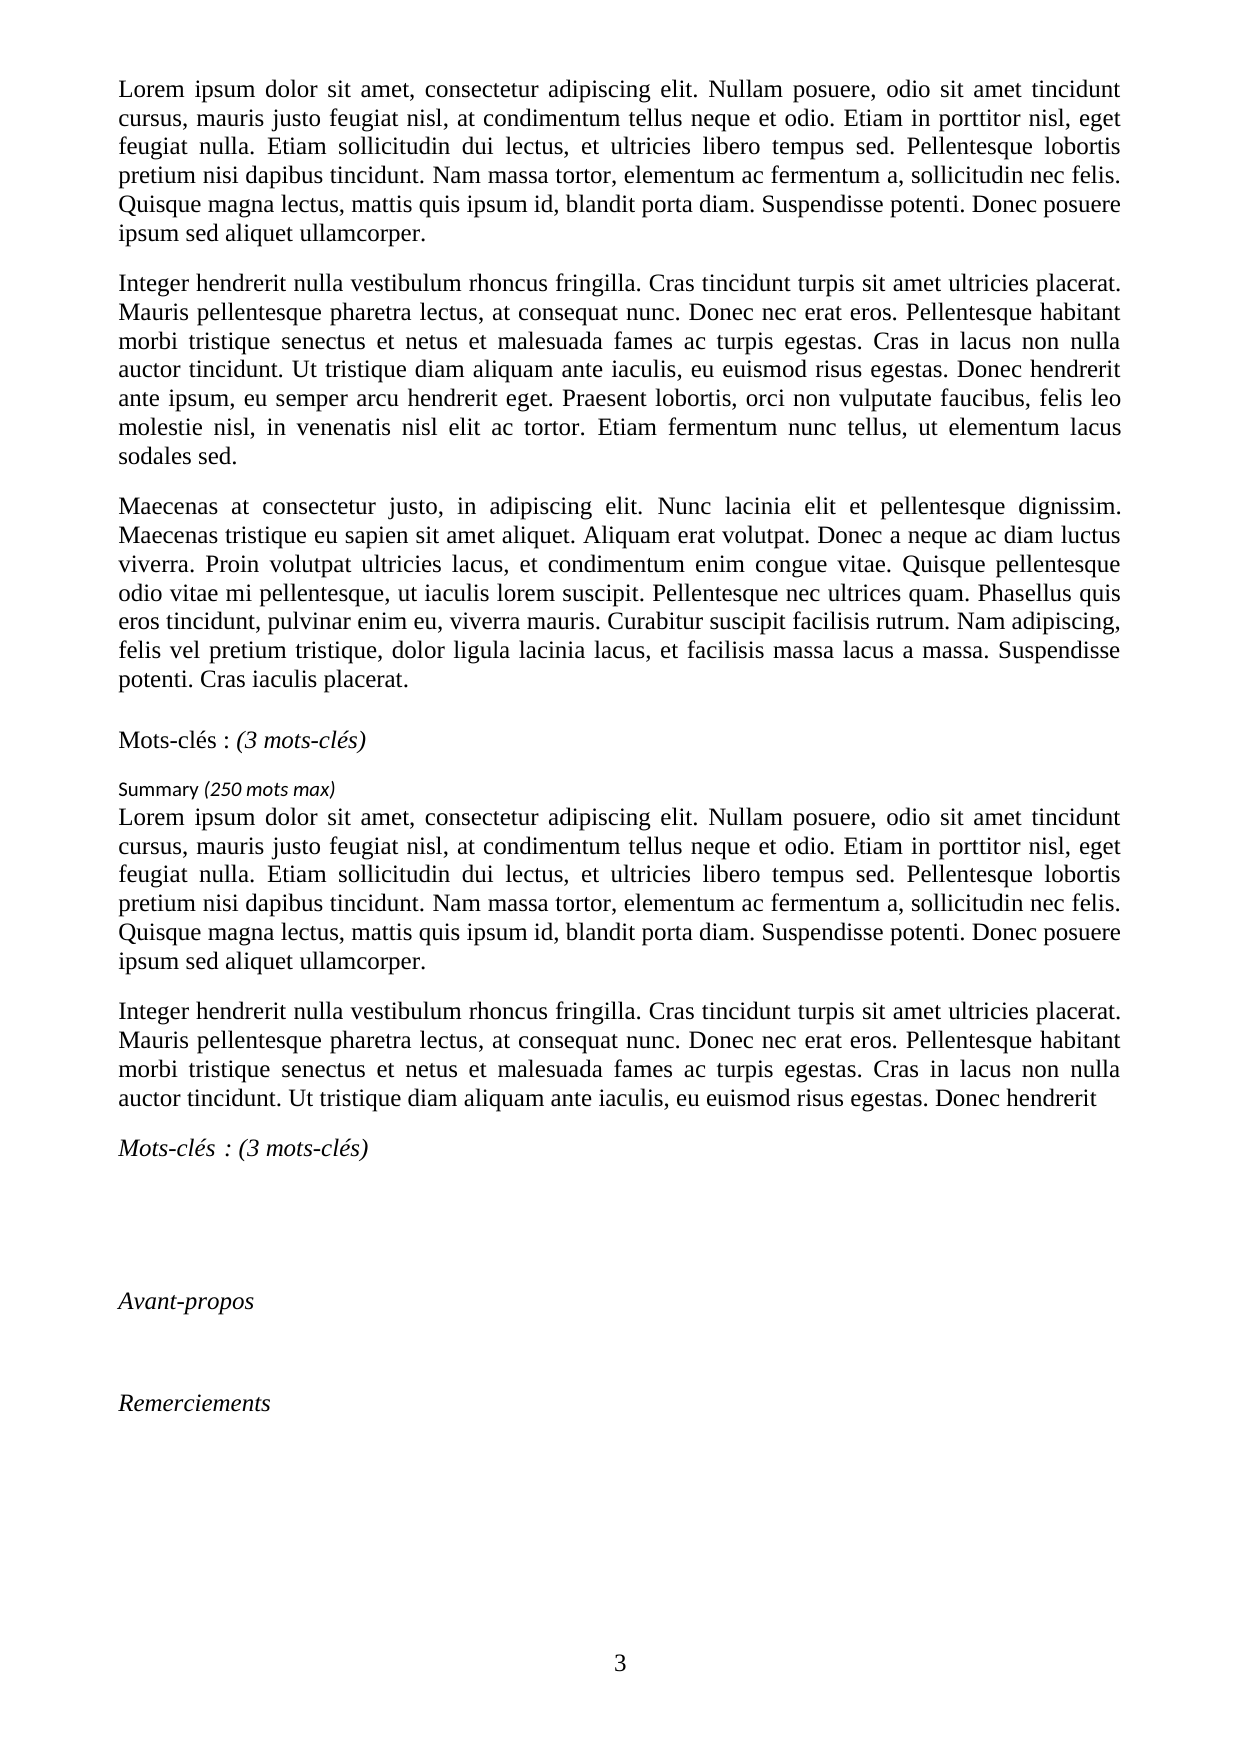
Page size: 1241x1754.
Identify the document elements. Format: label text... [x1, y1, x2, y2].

list Avant-propos [118, 1286, 1122, 1315]
text Maecenas at consectetur justo, in adipiscing elit. Nunc lacinia elit et pellentesque dignissim. Maecenas tristique eu sapien sit amet aliquet. Aliquam erat volutpat. Donec a neque ac diam luctus viverra. Proin volutpat ultricies lacus, et condimentum enim congue vitae. Quisque pellentesque odio vitae mi pellentesque, ut iaculis lorem suscipit. Pellentesque nec ultrices quam. Phasellus quis eros tincidunt, pulvinar enim eu, viverra mauris. Curabitur suscipit facilisis rutrum. Nam adipiscing, felis vel pretium tristique, dolor ligula lacinia lacus, et facilisis massa lacus a massa. Suspendisse potenti. Cras iaculis placerat. [118, 491, 1122, 693]
text Summary (250 mots max) [118, 777, 1122, 802]
list Remerciements [118, 1388, 1122, 1417]
list Mots-clés : (3 mots-clés) [118, 1133, 1122, 1162]
text Lorem ipsum dolor sit amet, consectetur adipiscing elit. Nullam posuere, odio sit amet tincidunt cursus, mauris justo feugiat nisl, at condimentum tellus neque et odio. Etiam in porttitor nisl, eget feugiat nulla. Etiam sollicitudin dui lectus, et ultricies libero tempus sed. Pellentesque lobortis pretium nisi dapibus tincidunt. Nam massa tortor, elementum ac fermentum a, sollicitudin nec felis. Quisque magna lectus, mattis quis ipsum id, blandit porta diam. Suspendisse potenti. Donec posuere ipsum sed aliquet ullamcorper. [118, 74, 1122, 246]
text Integer hendrerit nulla vestibulum rhoncus fringilla. Cras tincidunt turpis sit amet ultricies placerat. Mauris pellentesque pharetra lectus, at consequat nunc. Donec nec erat eros. Pellentesque habitant morbi tristique senectus et netus et malesuada fames ac turpis egestas. Cras in lacus non nulla auctor tincidunt. Ut tristique diam aliquam ante iaculis, eu euismod risus egestas. Donec hendrerit ante ipsum, eu semper arcu hendrerit eget. Praesent lobortis, orci non vulputate faucibus, felis leo molestie nisl, in venenatis nisl elit ac tortor. Etiam fermentum nunc tellus, ut elementum lacus sodales sed. [118, 268, 1122, 469]
text Lorem ipsum dolor sit amet, consectetur adipiscing elit. Nullam posuere, odio sit amet tincidunt cursus, mauris justo feugiat nisl, at condimentum tellus neque et odio. Etiam in porttitor nisl, eget feugiat nulla. Etiam sollicitudin dui lectus, et ultricies libero tempus sed. Pellentesque lobortis pretium nisi dapibus tincidunt. Nam massa tortor, elementum ac fermentum a, sollicitudin nec felis. Quisque magna lectus, mattis quis ipsum id, blandit porta diam. Suspendisse potenti. Donec posuere ipsum sed aliquet ullamcorper. [118, 802, 1122, 974]
text Integer hendrerit nulla vestibulum rhoncus fringilla. Cras tincidunt turpis sit amet ultricies placerat. Mauris pellentesque pharetra lectus, at consequat nunc. Donec nec erat eros. Pellentesque habitant morbi tristique senectus et netus et malesuada fames ac turpis egestas. Cras in lacus non nulla auctor tincidunt. Ut tristique diam aliquam ante iaculis, eu euismod risus egestas. Donec hendrerit [118, 996, 1122, 1111]
list Mots-clés : (3 mots-clés) [118, 726, 1122, 754]
